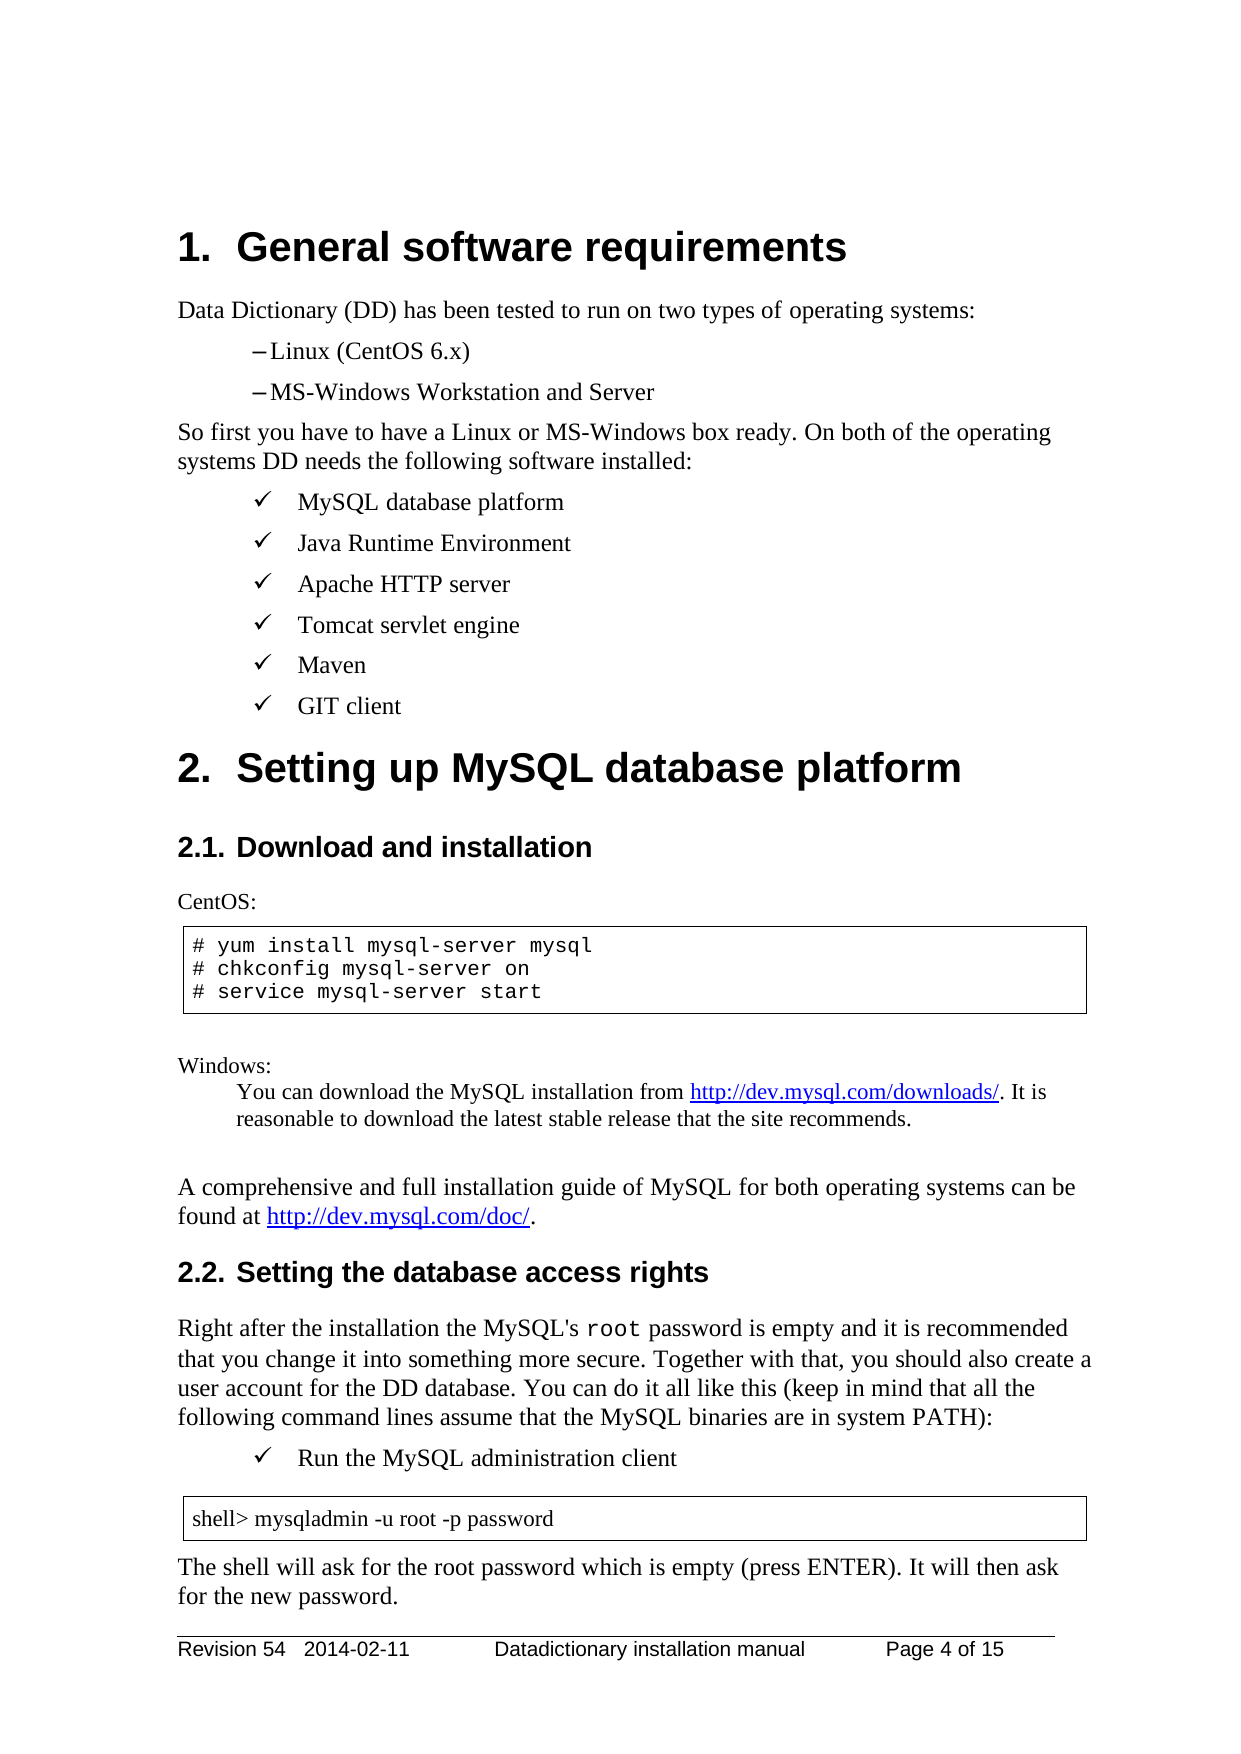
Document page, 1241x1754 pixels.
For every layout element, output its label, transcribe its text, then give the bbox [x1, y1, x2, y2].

list Maven [252, 650, 1092, 679]
list MS-Windows Workstation and Server [252, 376, 1092, 405]
subtitle Setting the database access rights [177, 1255, 1092, 1288]
text The shell will ask for the root password which is empty (press ENTER). It will then ask for the new password. [177, 1552, 1092, 1610]
text So first you have to have a Linux or MS-Windows box ready. On both of the operating systems DD needs the following software installed: [177, 417, 1092, 475]
list Run the MySQL administration client [252, 1443, 1092, 1472]
subtitle Windows: [177, 1052, 1092, 1078]
list Apache HTTP server [252, 569, 1092, 598]
text A comprehensive and full installation guide of MySQL for both operating systems can be found at http://dev.mysql.com/doc/. [177, 1172, 1092, 1230]
list Tomcat servlet engine [252, 609, 1092, 639]
subtitle General software requirements [177, 222, 1092, 270]
list GIT client [252, 691, 1092, 720]
text # yum install mysql-server mysql # chkconfig mysql-server on # service mysql-server start [184, 927, 1086, 1013]
list You can download the MySQL installation from http://dev.mysql.com/downloads/. It is reasonable to download the latest stable release that the site recommends. [236, 1078, 1092, 1131]
subtitle CentOS: [177, 888, 1092, 914]
text Data Dictionary (DD) has been tested to run on two types of operating systems: [177, 295, 1092, 324]
subtitle Setting up MySQL database platform [177, 744, 1092, 792]
subtitle Download and installation [177, 829, 1092, 863]
text shell> mysqladmin -u root -p password [184, 1497, 1086, 1540]
list Linux (CentOS 6.x) [252, 336, 1092, 364]
text Right after the installation the MySQL's root password is empty and it is recommended that you change it into something more secure. Together with that, you should also create a user account for the DD database. You can do it all like this (keep in mind that all the following command lines assume that the MySQL binaries are in system PATH): [177, 1313, 1092, 1431]
list Java Runtime Environment [252, 528, 1092, 557]
list MySQL database platform [252, 487, 1092, 516]
